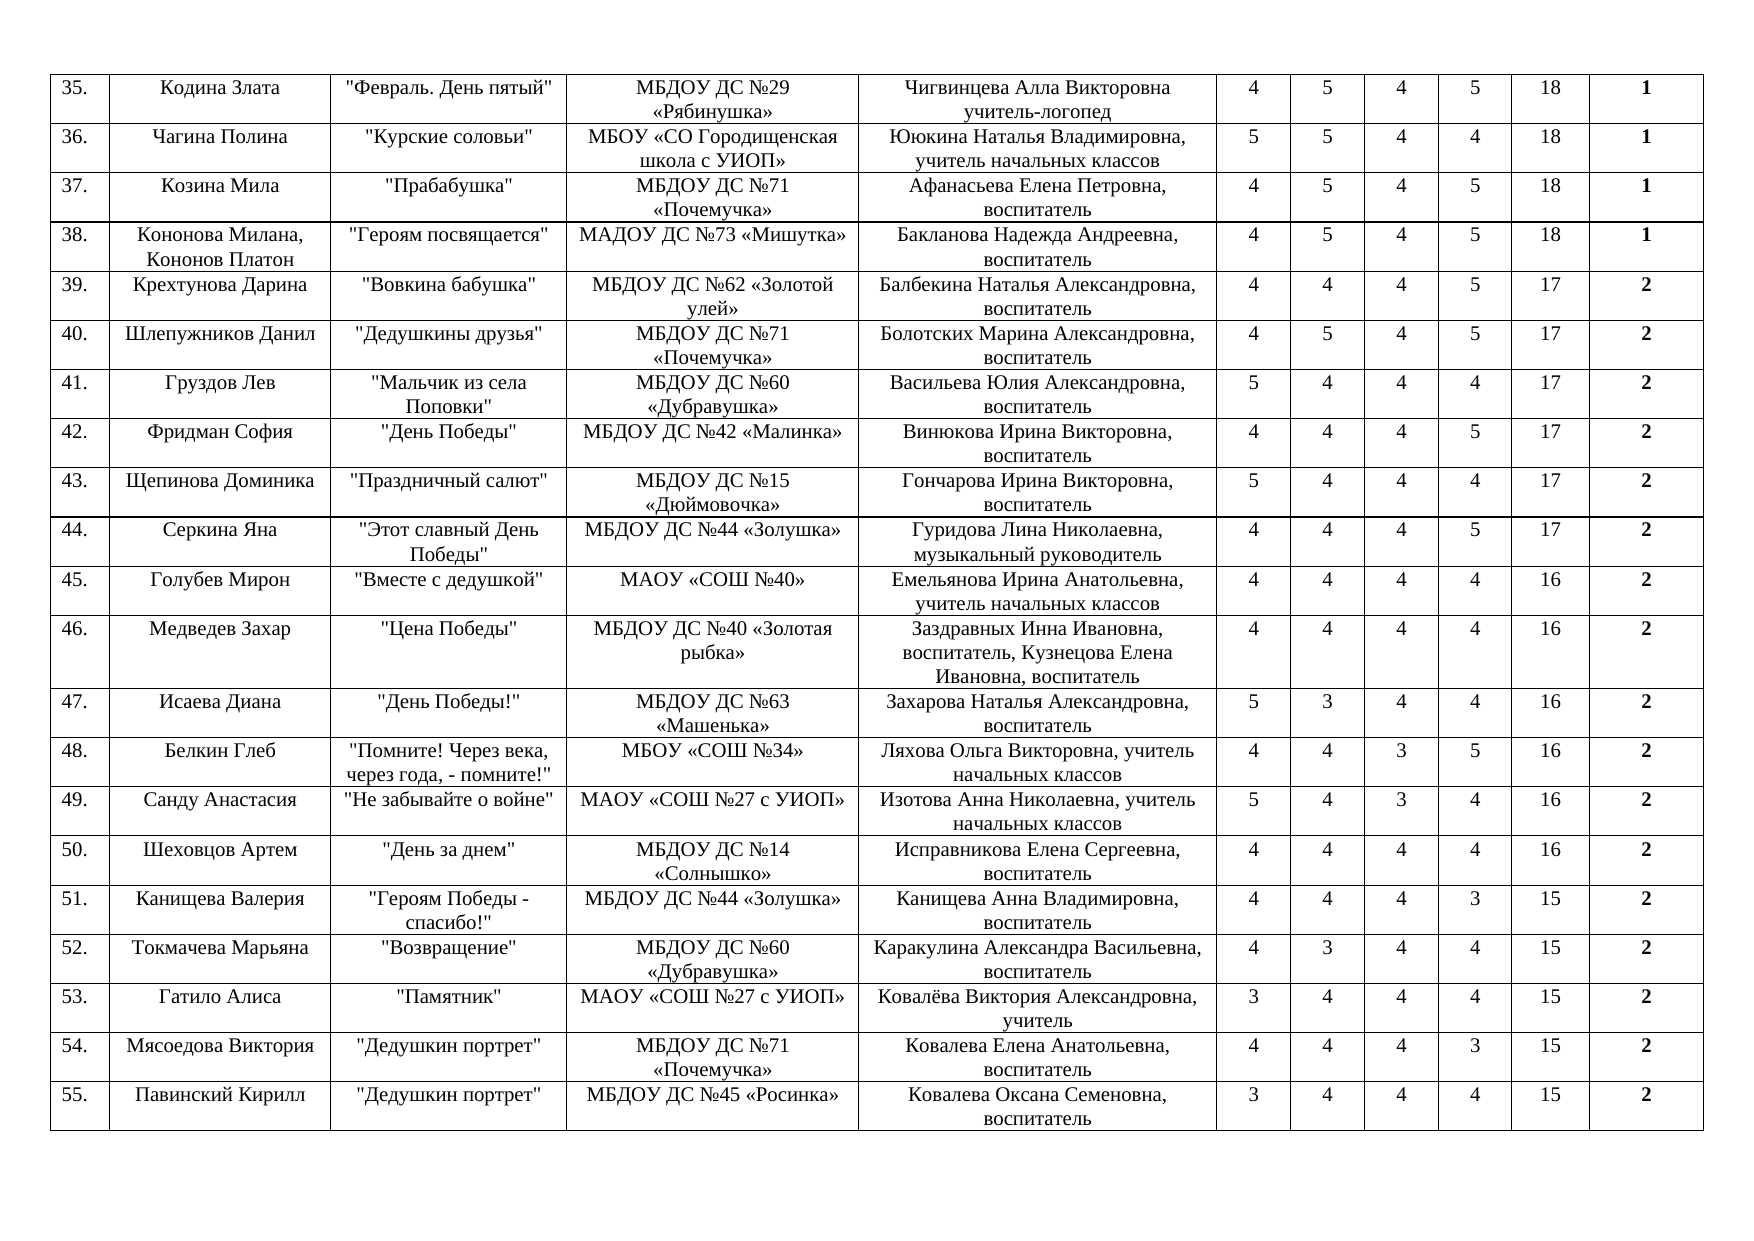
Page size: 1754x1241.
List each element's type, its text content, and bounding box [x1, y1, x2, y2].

table_cell Канищева Валерия [110, 886, 330, 934]
table_cell [51, 124, 109, 172]
table_cell "Дедушкин портрет" [331, 1082, 566, 1130]
table_cell 4 [1365, 124, 1438, 172]
table_cell МБДОУ ДС №44 «Золушка» [567, 886, 858, 934]
table_cell 3 [1291, 935, 1364, 983]
table_cell 4 [1365, 419, 1438, 467]
table_cell 2 [1590, 321, 1703, 369]
table_cell МБДОУ ДС №62 «Золотой улей» [567, 272, 858, 320]
table_cell 15 [1512, 886, 1589, 934]
table_cell 5 [1439, 321, 1511, 369]
table_cell 4 [1217, 518, 1290, 566]
table_cell 16 [1512, 689, 1589, 737]
table_cell 18 [1512, 223, 1589, 271]
table_cell "Февраль. День пятый" [331, 75, 566, 123]
table_cell 4 [1291, 738, 1364, 786]
table_cell 16 [1512, 836, 1589, 884]
table_cell [51, 223, 109, 271]
table_cell Болотских Марина Александровна, воспитатель [859, 321, 1216, 369]
table_cell 4 [1439, 468, 1511, 516]
table_cell Фридман София [110, 419, 330, 467]
table_cell 4 [1365, 223, 1438, 271]
table_cell МБОУ «СО Городищенская школа с УИОП» [567, 124, 858, 172]
table_cell 4 [1217, 738, 1290, 786]
table_cell "Курские соловьи" [331, 124, 566, 172]
table_cell 4 [1365, 836, 1438, 884]
table_cell Васильева Юлия Александровна, воспитатель [859, 370, 1216, 418]
table_cell 4 [1365, 75, 1438, 123]
table_cell Гуридова Лина Николаевна, музыкальный руководитель [859, 518, 1216, 566]
table_cell 4 [1439, 787, 1511, 835]
table_cell 2 [1590, 738, 1703, 786]
table_cell 4 [1439, 984, 1511, 1032]
table_cell Серкина Яна [110, 518, 330, 566]
table_cell 15 [1512, 1033, 1589, 1081]
table_cell "Возвращение" [331, 935, 566, 983]
table_cell "Цена Победы" [331, 616, 566, 688]
table_cell 16 [1512, 616, 1589, 688]
table_cell "Не забывайте о войне" [331, 787, 566, 835]
table_cell 5 [1439, 272, 1511, 320]
table_cell 4 [1291, 616, 1364, 688]
table_cell Емельянова Ирина Анатольевна, учитель начальных классов [859, 567, 1216, 615]
table_cell [51, 272, 109, 320]
table_cell 2 [1590, 419, 1703, 467]
table_cell 4 [1291, 1033, 1364, 1081]
table_cell "Праздничный салют" [331, 468, 566, 516]
table_cell "Вместе с дедушкой" [331, 567, 566, 615]
table_cell 5 [1439, 75, 1511, 123]
table_cell 4 [1365, 321, 1438, 369]
table_cell Исаева Диана [110, 689, 330, 737]
table_cell Гончарова Ирина Викторовна, воспитатель [859, 468, 1216, 516]
table_cell 4 [1291, 1082, 1364, 1130]
table_cell 5 [1217, 124, 1290, 172]
table_cell 4 [1217, 419, 1290, 467]
table_cell [51, 370, 109, 418]
table_cell 5 [1217, 689, 1290, 737]
table_cell Белкин Глеб [110, 738, 330, 786]
table_cell 5 [1291, 75, 1364, 123]
table_cell Голубев Мирон [110, 567, 330, 615]
table_cell 5 [1291, 124, 1364, 172]
table_cell МБДОУ ДС №45 «Росинка» [567, 1082, 858, 1130]
table_cell 4 [1365, 567, 1438, 615]
table_cell 18 [1512, 173, 1589, 221]
table_cell [51, 1033, 109, 1081]
table_cell Канищева Анна Владимировна, воспитатель [859, 886, 1216, 934]
table_cell МБДОУ ДС №71 «Почемучка» [567, 173, 858, 221]
table_cell Бакланова Надежда Андреевна, воспитатель [859, 223, 1216, 271]
table_cell Каракулина Александра Васильевна, воспитатель [859, 935, 1216, 983]
table_cell 4 [1291, 787, 1364, 835]
table_cell 4 [1291, 370, 1364, 418]
table_cell 5 [1217, 468, 1290, 516]
table_cell "День Победы" [331, 419, 566, 467]
table_cell 4 [1365, 935, 1438, 983]
table_cell 4 [1217, 321, 1290, 369]
table_cell 2 [1590, 886, 1703, 934]
table_cell 2 [1590, 836, 1703, 884]
table_cell 4 [1217, 272, 1290, 320]
table_cell "Героям Победы - спасибо!" [331, 886, 566, 934]
table_cell [51, 419, 109, 467]
table_cell 4 [1439, 689, 1511, 737]
table_cell [51, 836, 109, 884]
table_cell [51, 321, 109, 369]
table_cell 2 [1590, 616, 1703, 688]
table_cell Кодина Злата [110, 75, 330, 123]
table_cell 4 [1217, 75, 1290, 123]
table_cell 4 [1217, 616, 1290, 688]
table_cell МБДОУ ДС №71 «Почемучка» [567, 321, 858, 369]
table_cell 4 [1439, 836, 1511, 884]
table_cell МБДОУ ДС №40 «Золотая рыбка» [567, 616, 858, 688]
table_cell 4 [1439, 616, 1511, 688]
table_cell 5 [1439, 223, 1511, 271]
table_cell 15 [1512, 984, 1589, 1032]
table_cell 4 [1291, 518, 1364, 566]
table_cell Захарова Наталья Александровна, воспитатель [859, 689, 1216, 737]
table_cell 3 [1217, 1082, 1290, 1130]
table_cell 1 [1590, 223, 1703, 271]
table_cell 4 [1365, 1082, 1438, 1130]
table_cell 16 [1512, 567, 1589, 615]
table_cell 2 [1590, 689, 1703, 737]
table_cell 5 [1439, 173, 1511, 221]
table_cell "Этот славный День Победы" [331, 518, 566, 566]
table_cell 4 [1291, 886, 1364, 934]
table_cell 4 [1365, 468, 1438, 516]
table_cell [51, 173, 109, 221]
table_cell Гатило Алиса [110, 984, 330, 1032]
table_cell Шеховцов Артем [110, 836, 330, 884]
table_cell 4 [1291, 836, 1364, 884]
table_cell МАОУ «СОШ №27 с УИОП» [567, 984, 858, 1032]
table_cell 18 [1512, 124, 1589, 172]
table_cell 4 [1217, 223, 1290, 271]
table_cell Афанасьева Елена Петровна, воспитатель [859, 173, 1216, 221]
table_cell Груздов Лев [110, 370, 330, 418]
table_cell 18 [1512, 75, 1589, 123]
table_cell 4 [1291, 272, 1364, 320]
table_cell Чагина Полина [110, 124, 330, 172]
table_cell 2 [1590, 1033, 1703, 1081]
table_cell 2 [1590, 518, 1703, 566]
table_cell [51, 518, 109, 566]
table_cell Токмачева Марьяна [110, 935, 330, 983]
table_cell [51, 886, 109, 934]
table_cell "Героям посвящается" [331, 223, 566, 271]
table_cell МАДОУ ДС №73 «Мишутка» [567, 223, 858, 271]
table_cell МБДОУ ДС №29 «Рябинушка» [567, 75, 858, 123]
table_cell 3 [1291, 689, 1364, 737]
table_cell Кононова Милана, Кононов Платон [110, 223, 330, 271]
table_cell 17 [1512, 272, 1589, 320]
table_cell 4 [1365, 272, 1438, 320]
table_cell Ковалева Елена Анатольевна, воспитатель [859, 1033, 1216, 1081]
table_cell 4 [1365, 173, 1438, 221]
table_cell 5 [1439, 419, 1511, 467]
table_cell 2 [1590, 787, 1703, 835]
table_cell 4 [1291, 419, 1364, 467]
table_cell 5 [1291, 321, 1364, 369]
table_cell Шлепужников Данил [110, 321, 330, 369]
table_cell МБДОУ ДС №60 «Дубравушка» [567, 370, 858, 418]
table_cell 2 [1590, 272, 1703, 320]
table_cell 4 [1365, 518, 1438, 566]
table_cell Изотова Анна Николаевна, учитель начальных классов [859, 787, 1216, 835]
table_cell Ковалёва Виктория Александровна, учитель [859, 984, 1216, 1032]
table_cell [51, 1082, 109, 1130]
table_cell 4 [1217, 935, 1290, 983]
table_cell МБДОУ ДС №15 «Дюймовочка» [567, 468, 858, 516]
table_cell Павинский Кирилл [110, 1082, 330, 1130]
table_cell Винюкова Ирина Викторовна, воспитатель [859, 419, 1216, 467]
table_cell 17 [1512, 419, 1589, 467]
table_cell 3 [1439, 1033, 1511, 1081]
table_cell 2 [1590, 984, 1703, 1032]
table_cell Исправникова Елена Сергеевна, воспитатель [859, 836, 1216, 884]
table_cell Щепинова Доминика [110, 468, 330, 516]
table_cell 2 [1590, 567, 1703, 615]
table_cell 4 [1365, 1033, 1438, 1081]
table_cell 4 [1365, 370, 1438, 418]
table_cell 4 [1291, 984, 1364, 1032]
table_cell Заздравных Инна Ивановна, воспитатель, Кузнецова Елена Ивановна, воспитатель [859, 616, 1216, 688]
table_cell 4 [1439, 370, 1511, 418]
table_cell 4 [1291, 567, 1364, 615]
table_cell "Дедушкин портрет" [331, 1033, 566, 1081]
table_cell 4 [1365, 886, 1438, 934]
table_cell 5 [1217, 787, 1290, 835]
table_cell [51, 787, 109, 835]
table_cell Ююкина Наталья Владимировна, учитель начальных классов [859, 124, 1216, 172]
table_cell Мясоедова Виктория [110, 1033, 330, 1081]
table_cell 3 [1439, 886, 1511, 934]
table_cell "Вовкина бабушка" [331, 272, 566, 320]
table_cell 5 [1291, 223, 1364, 271]
table_cell [51, 616, 109, 688]
table_cell [51, 689, 109, 737]
table_cell "День за днем" [331, 836, 566, 884]
table_cell 2 [1590, 370, 1703, 418]
table_cell Санду Анастасия [110, 787, 330, 835]
table_cell [51, 738, 109, 786]
table_cell МБДОУ ДС №71 «Почемучка» [567, 1033, 858, 1081]
table_cell [51, 75, 109, 123]
table_cell 17 [1512, 370, 1589, 418]
table_cell Чигвинцева Алла Викторовна учитель-логопед [859, 75, 1216, 123]
table_cell 17 [1512, 468, 1589, 516]
table_cell 5 [1439, 738, 1511, 786]
table_cell 2 [1590, 468, 1703, 516]
table_cell 4 [1365, 984, 1438, 1032]
table_cell Балбекина Наталья Александровна, воспитатель [859, 272, 1216, 320]
table_cell 4 [1217, 173, 1290, 221]
table_cell 4 [1439, 935, 1511, 983]
table_cell 16 [1512, 738, 1589, 786]
table_cell 2 [1590, 935, 1703, 983]
table_cell 1 [1590, 173, 1703, 221]
table_cell 4 [1439, 1082, 1511, 1130]
table_cell МБДОУ ДС №42 «Малинка» [567, 419, 858, 467]
table_cell "Мальчик из села Поповки" [331, 370, 566, 418]
table_cell 3 [1365, 787, 1438, 835]
table_cell 4 [1365, 689, 1438, 737]
table_cell [51, 468, 109, 516]
table_cell [51, 567, 109, 615]
table_cell 17 [1512, 321, 1589, 369]
table_cell "Прабабушка" [331, 173, 566, 221]
table_cell МБДОУ ДС №44 «Золушка» [567, 518, 858, 566]
table_cell 5 [1217, 370, 1290, 418]
table_cell [51, 935, 109, 983]
table_cell МБДОУ ДС №60 «Дубравушка» [567, 935, 858, 983]
table_cell 1 [1590, 124, 1703, 172]
table_cell [51, 984, 109, 1032]
table_cell Ковалева Оксана Семеновна, воспитатель [859, 1082, 1216, 1130]
table_cell Ляхова Ольга Викторовна, учитель начальных классов [859, 738, 1216, 786]
table_cell Медведев Захар [110, 616, 330, 688]
table_cell 3 [1365, 738, 1438, 786]
table_cell 4 [1217, 836, 1290, 884]
table_cell Козина Мила [110, 173, 330, 221]
table_cell "Памятник" [331, 984, 566, 1032]
table_cell 15 [1512, 1082, 1589, 1130]
table_cell МАОУ «СОШ №27 с УИОП» [567, 787, 858, 835]
table_cell 4 [1365, 616, 1438, 688]
table_cell Крехтунова Дарина [110, 272, 330, 320]
table_cell 5 [1291, 173, 1364, 221]
table_cell 4 [1439, 124, 1511, 172]
table_cell МБОУ «СОШ №34» [567, 738, 858, 786]
table_cell МБДОУ ДС №14 «Солнышко» [567, 836, 858, 884]
table_cell "День Победы!" [331, 689, 566, 737]
table_cell 2 [1590, 1082, 1703, 1130]
table_cell МБДОУ ДС №63 «Машенька» [567, 689, 858, 737]
table_cell "Помните! Через века, через года, - помните!" [331, 738, 566, 786]
table_cell 4 [1291, 468, 1364, 516]
table_cell "Дедушкины друзья" [331, 321, 566, 369]
table_cell 4 [1439, 567, 1511, 615]
table_cell 4 [1217, 1033, 1290, 1081]
table_cell МАОУ «СОШ №40» [567, 567, 858, 615]
table_cell 15 [1512, 935, 1589, 983]
table_cell 5 [1439, 518, 1511, 566]
table_cell 16 [1512, 787, 1589, 835]
table_cell 3 [1217, 984, 1290, 1032]
table_cell 4 [1217, 567, 1290, 615]
table_cell 4 [1217, 886, 1290, 934]
table_cell 1 [1590, 75, 1703, 123]
table_cell 17 [1512, 518, 1589, 566]
